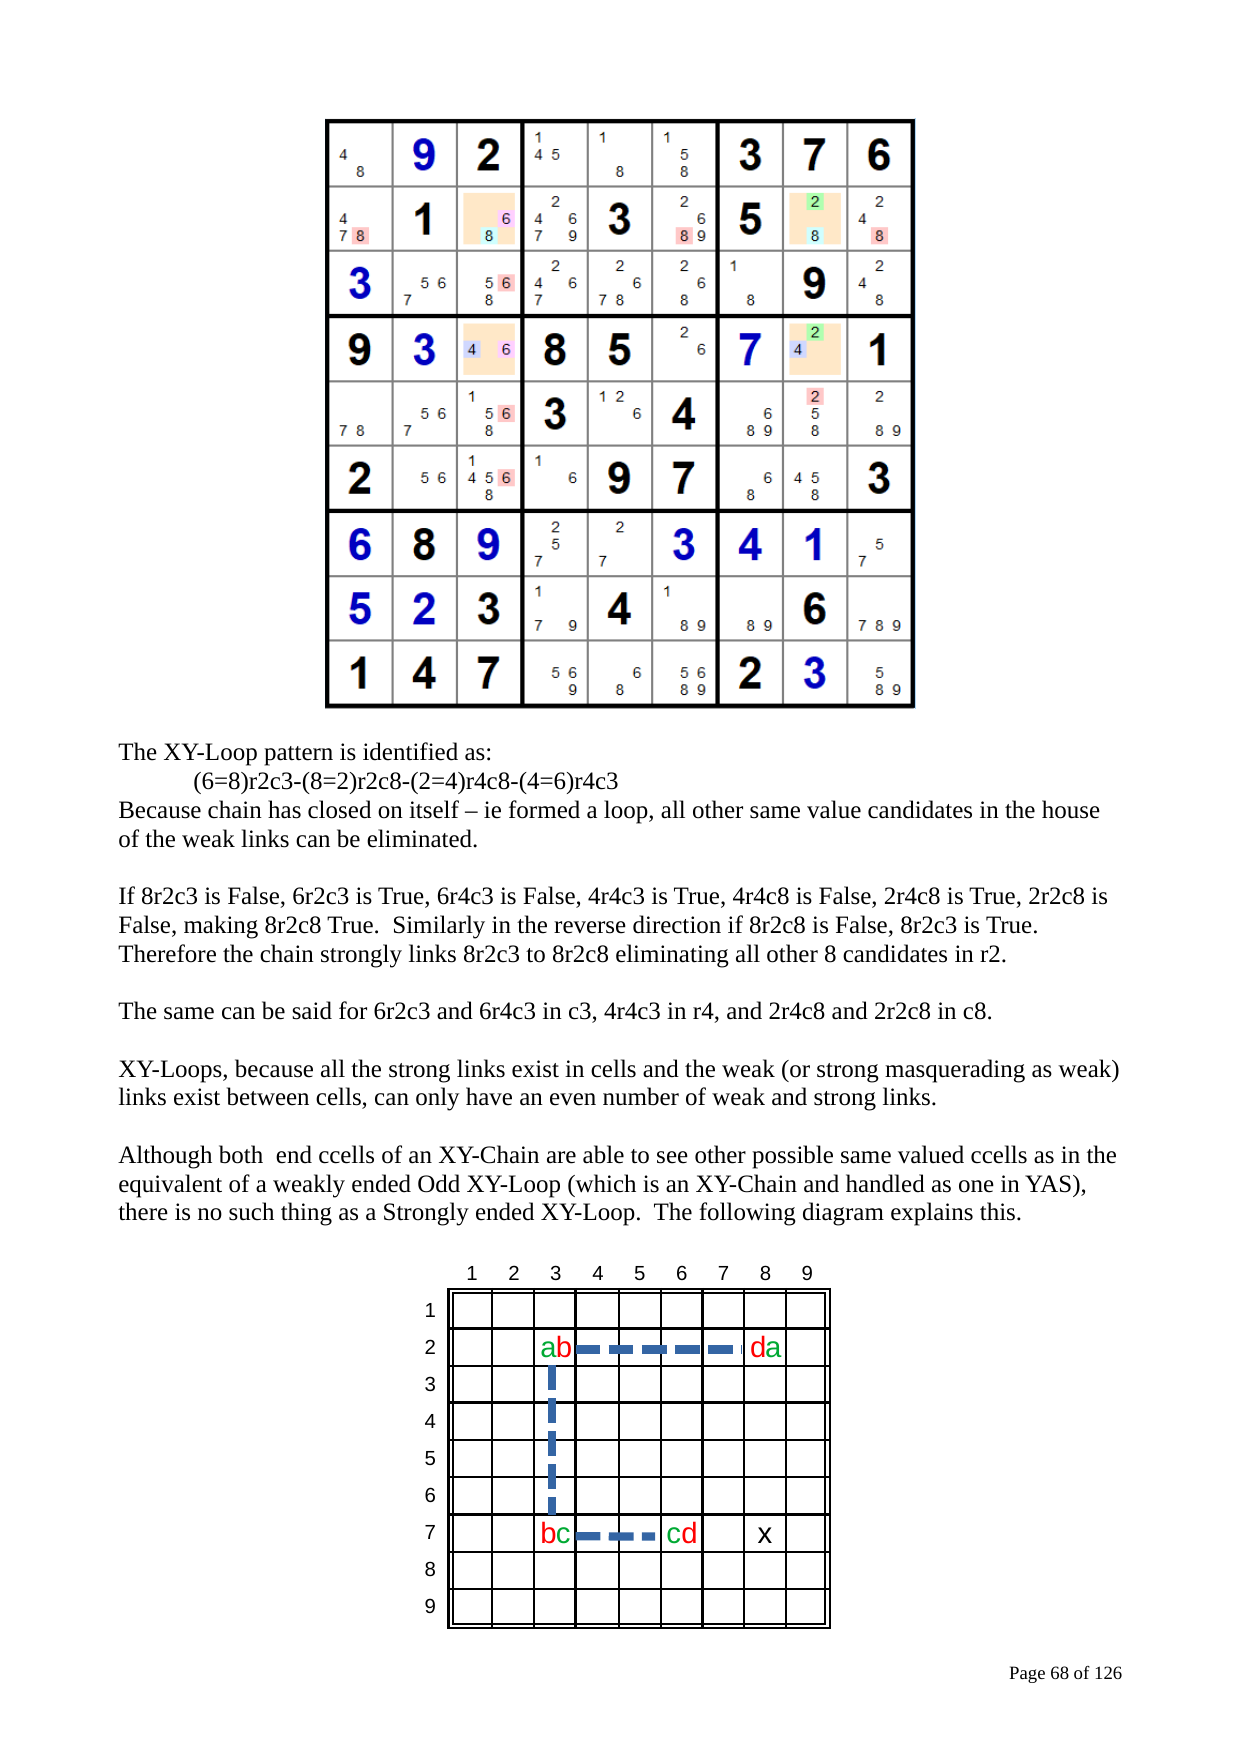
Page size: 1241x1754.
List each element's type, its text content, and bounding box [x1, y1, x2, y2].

text The same can be said for 6r2c3 and 6r4c3 in c3, 4r4c3 in r4, and 2r4c8 and 2r2c8 in c8. [118, 996, 1122, 1025]
text If 8r2c3 is False, 6r2c3 is True, 6r4c3 is False, 4r4c3 is True, 4r4c8 is False, 2r4c8 is True, 2r2c8 is False, making 8r2c8 True. Similarly in the reverse direction if 8r2c8 is False, 8r2c3 is True. Therefore the chain strongly links 8r2c3 to 8r2c8 eliminating all other 8 candidates in r2. [118, 881, 1122, 967]
text Because chain has closed on itself – ie formed a loop, all other same value candidates in the house of the weak links can be eliminated. [118, 795, 1122, 852]
text (6=8)r2c3-(8=2)r2c8-(2=4)r4c8-(4=6)r4c3 [118, 766, 1122, 795]
text Although both end ccells of an XY-Chain are able to see other possible same valued ccells as in the equivalent of a weakly ended Odd XY-Loop (which is an XY-Chain and handled as one in YAS), there is no such thing as a Strongly ended XY-Loop. The following diagram explains this. [118, 1140, 1122, 1226]
text XY-Loops, because all the strong links exist in cells and the weak (or strong masquerading as weak) links exist between cells, can only have an even number of weak and strong links. [118, 1054, 1122, 1111]
text The XY-Loop pattern is identified as: [118, 737, 1122, 766]
picture [325, 118, 916, 709]
